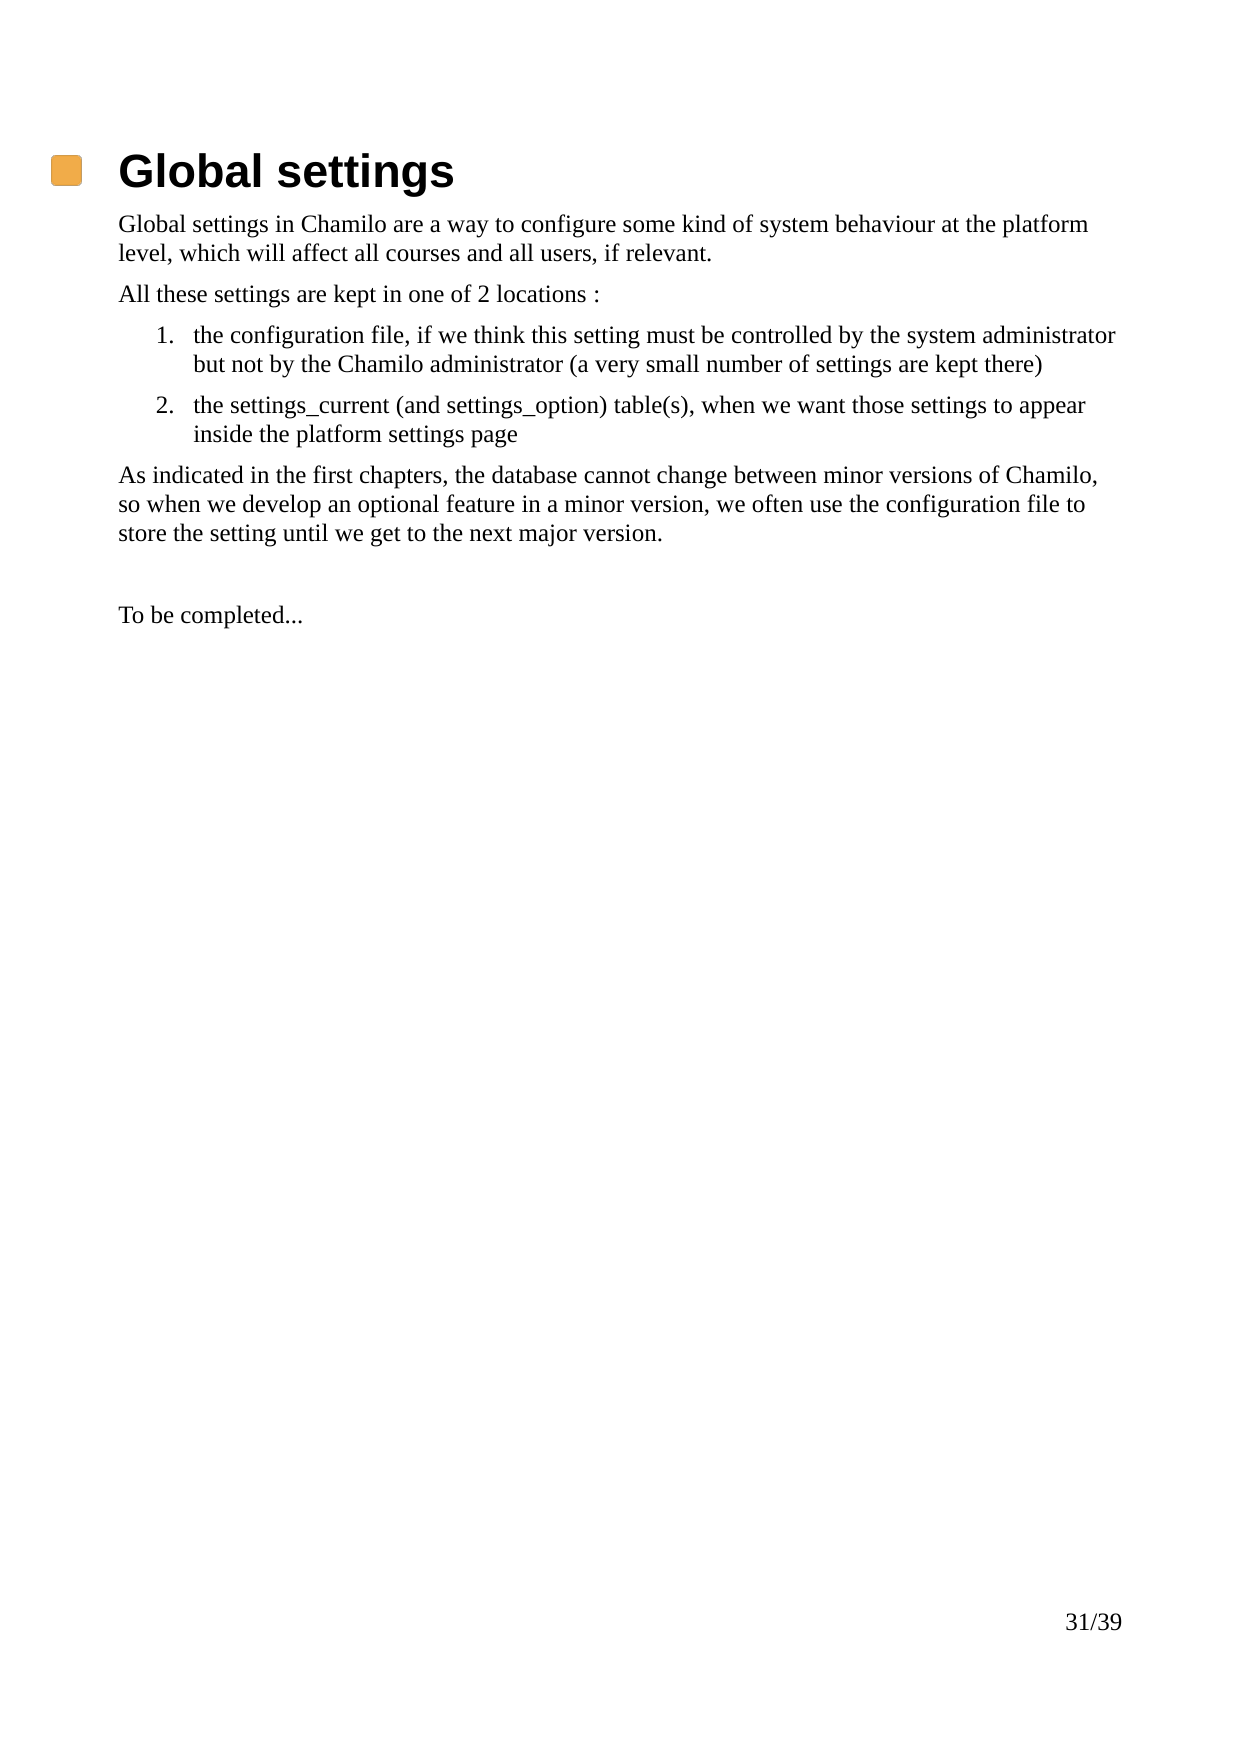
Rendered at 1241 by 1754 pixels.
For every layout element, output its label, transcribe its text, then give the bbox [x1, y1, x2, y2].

subtitle Global settings [118, 143, 1122, 197]
list the settings_current (and settings_option) table(s), when we want those settings to appear inside the platform settings page [156, 391, 1122, 448]
text As indicated in the first chapters, the database cannot change between minor versions of Chamilo, so when we develop an optional feature in a minor version, we often use the configuration file to store the setting until we get to the next major version. [118, 461, 1122, 547]
text Global settings in Chamilo are a way to configure some kind of system behaviour at the platform level, which will affect all courses and all users, if relevant. [118, 209, 1122, 267]
list the configuration file, if we think this setting must be controlled by the system administrator but not by the Chamilo administrator (a very small number of settings are kept there) [156, 321, 1122, 378]
text All these settings are kept in one of 2 locations : [118, 279, 1122, 308]
picture [50, 154, 83, 187]
text To be completed... [118, 601, 1122, 629]
